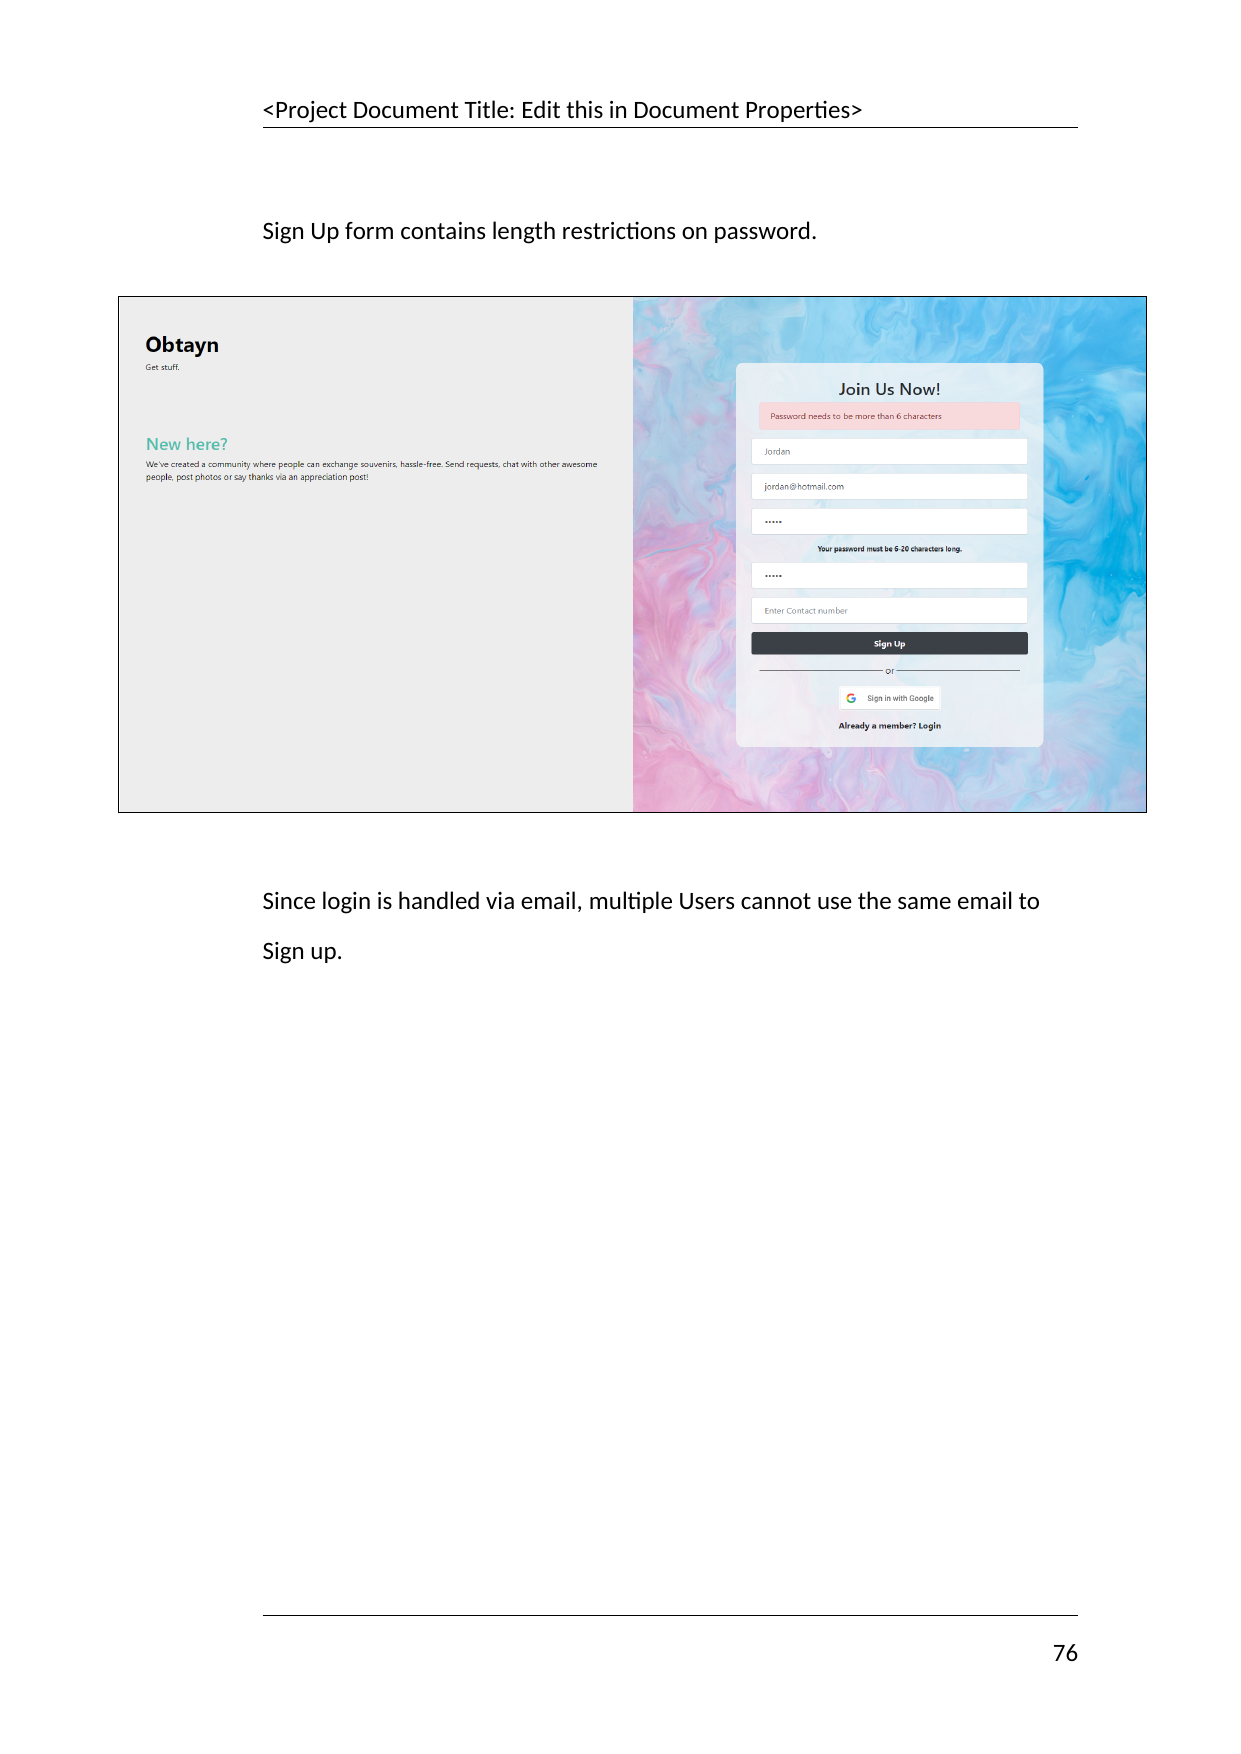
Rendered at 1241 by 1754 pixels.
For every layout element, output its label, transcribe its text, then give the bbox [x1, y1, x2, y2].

text Sign Up form contains length restrictions on password. [262, 195, 1078, 245]
picture [122, 297, 1144, 811]
picture [1126, 582, 1144, 593]
text Since login is handled via email, multiple Users cannot use the same email to Sign up. [262, 865, 1078, 965]
